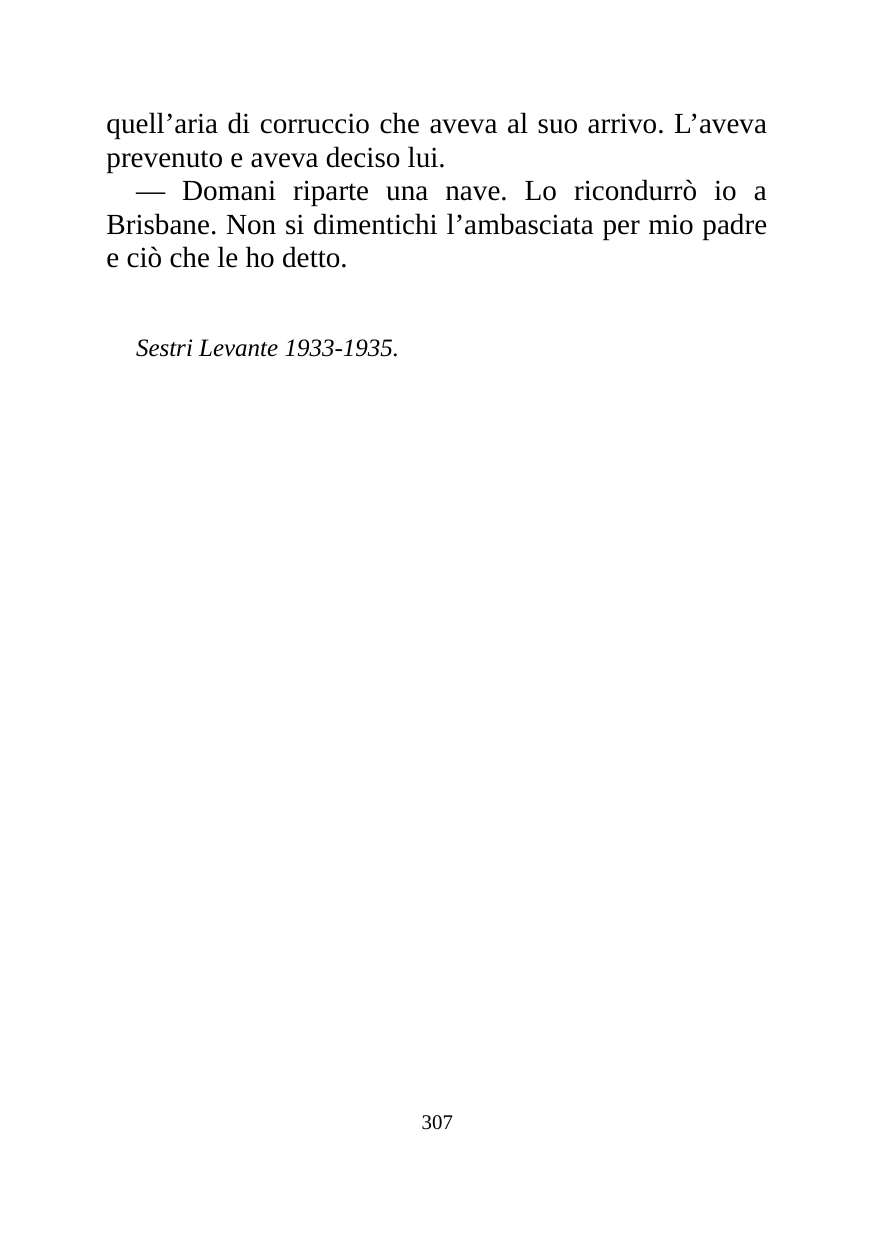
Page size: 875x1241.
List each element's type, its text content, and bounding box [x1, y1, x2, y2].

text Sestri Levante 1933-1935. [106, 333, 768, 362]
text quell’aria di corruccio che aveva al suo arrivo. L’aveva prevenuto e aveva deciso lui. [106, 106, 768, 173]
text — Domani riparte una nave. Lo ricondurrò io a Brisbane. Non si dimentichi l’ambasciata per mio padre e ciò che le ho detto. [106, 173, 768, 274]
